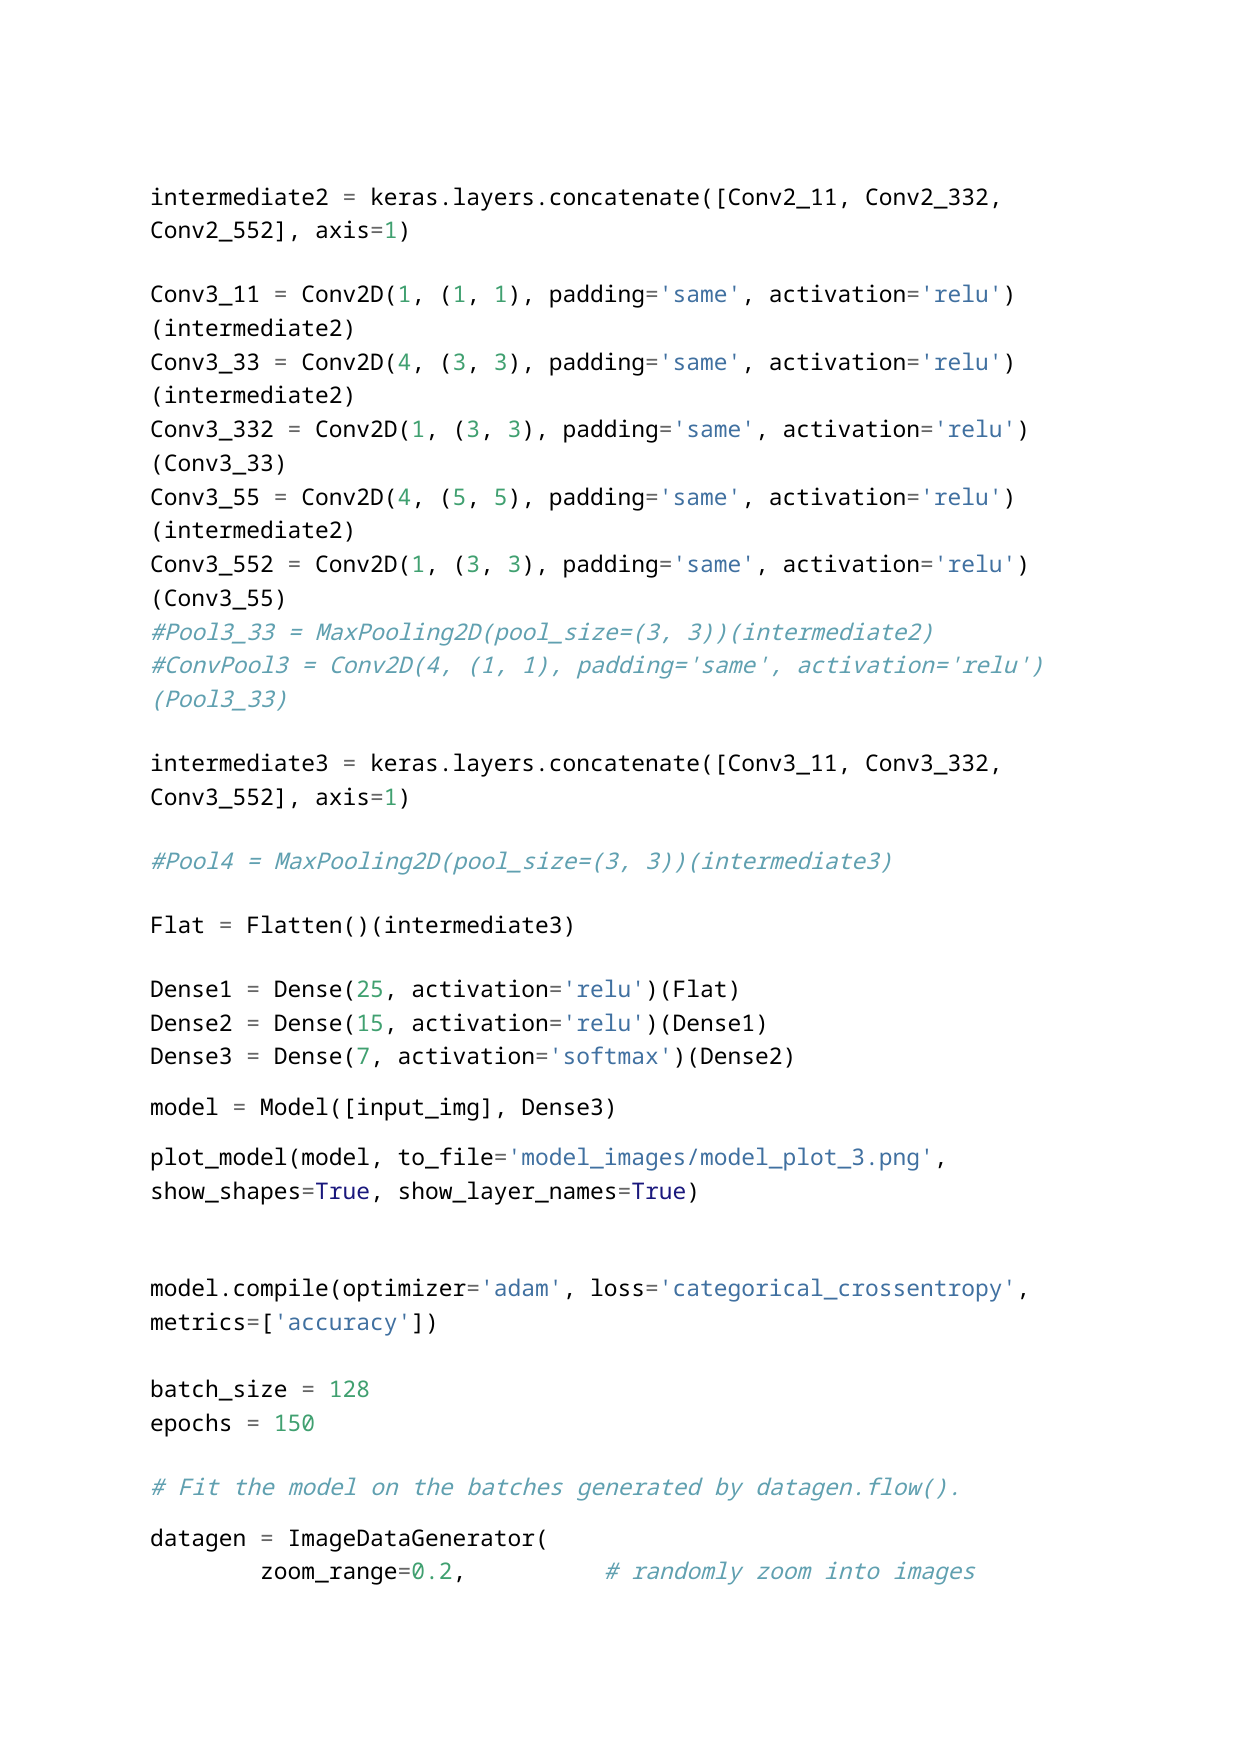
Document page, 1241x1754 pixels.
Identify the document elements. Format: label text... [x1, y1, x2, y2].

text datagen = ImageDataGenerator( zoom_range=0.2, # randomly zoom into images [150, 1521, 1090, 1586]
text intermediate2 = keras.layers.concatenate([Conv2_11, Conv2_332, Conv2_552], axis=1) Conv3_11 = Conv2D(1, (1, 1), padding='same', activation='relu')(intermediate2) Conv3_33 = Conv2D(4, (3, 3), padding='same', activation='relu')(intermediate2) Conv3_332 = Conv2D(1, (3, 3), padding='same', activation='relu')(Conv3_33) Conv3_55 = Conv2D(4, (5, 5), padding='same', activation='relu')(intermediate2) Conv3_552 = Conv2D(1, (3, 3), padding='same', activation='relu')(Conv3_55) #Pool3_33 = MaxPooling2D(pool_size=(3, 3))(intermediate2) #ConvPool3 = Conv2D(4, (1, 1), padding='same', activation='relu')(Pool3_33) intermediate3 = keras.layers.concatenate([Conv3_11, Conv3_332, Conv3_552], axis=1) #Pool4 = MaxPooling2D(pool_size=(3, 3))(intermediate3) Flat = Flatten()(intermediate3) Dense1 = Dense(25, activation='relu')(Flat) Dense2 = Dense(15, activation='relu')(Dense1) Dense3 = Dense(7, activation='softmax')(Dense2) [150, 150, 1090, 1072]
text model = Model([input_img], Dense3) [150, 1091, 1090, 1122]
text plot_model(model, to_file='model_images/model_plot_3.png', show_shapes=True, show_layer_names=True) [150, 1141, 1090, 1206]
text model.compile(optimizer='adam', loss='categorical_crossentropy', metrics=['accuracy']) batch_size = 128 epochs = 150 # Fit the model on the batches generated by datagen.flow(). [150, 1272, 1090, 1502]
